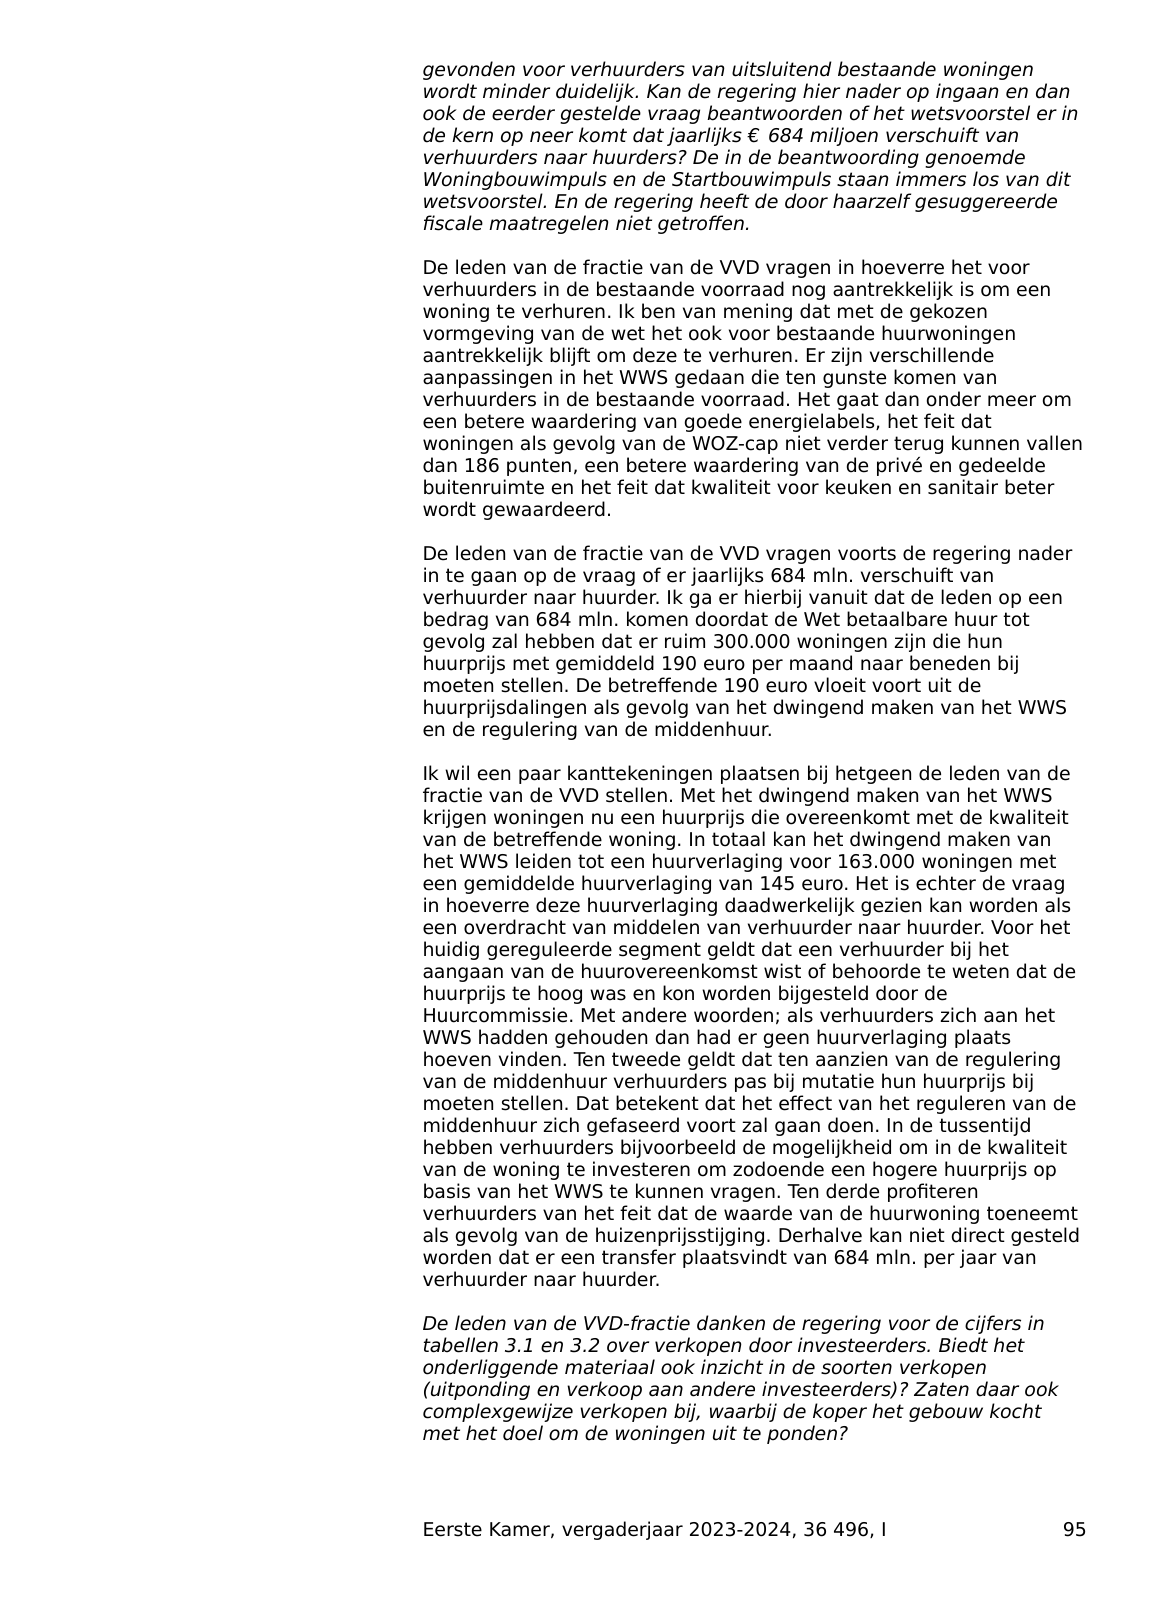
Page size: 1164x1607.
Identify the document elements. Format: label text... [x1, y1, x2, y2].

text De leden van de VVD-fractie danken de regering voor de cijfers in tabellen 3.1 en 3.2 over verkopen door investeerders. Biedt het onderliggende materiaal ook inzicht in de soorten verkopen (uitponding en verkoop aan andere investeerders)? Zaten daar ook complexgewijze verkopen bij, waarbij de koper het gebouw kocht met het doel om de woningen uit te ponden? [422, 1313, 1087, 1444]
text Ik wil een paar kanttekeningen plaatsen bij hetgeen de leden van de fractie van de VVD stellen. Met het dwingend maken van het WWS krijgen woningen nu een huurprijs die overeenkomt met de kwaliteit van de betreffende woning. In totaal kan het dwingend maken van het WWS leiden tot een huurverlaging voor 163.000 woningen met een gemiddelde huurverlaging van 145 euro. Het is echter de vraag in hoeverre deze huurverlaging daadwerkelijk gezien kan worden als een overdracht van middelen van verhuurder naar huurder. Voor het huidig gereguleerde segment geldt dat een verhuurder bij het aangaan van de huurovereenkomst wist of behoorde te weten dat de huurprijs te hoog was en kon worden bijgesteld door de Huurcommissie. Met andere woorden; als verhuurders zich aan het WWS hadden gehouden dan had er geen huurverlaging plaats hoeven vinden. Ten tweede geldt dat ten aanzien van de regulering van de middenhuur verhuurders pas bij mutatie hun huurprijs bij moeten stellen. Dat betekent dat het effect van het reguleren van de middenhuur zich gefaseerd voort zal gaan doen. In de tussentijd hebben verhuurders bijvoorbeeld de mogelijkheid om in de kwaliteit van de woning te investeren om zodoende een hogere huurprijs op basis van het WWS te kunnen vragen. Ten derde profiteren verhuurders van het feit dat de waarde van de huurwoning toeneemt als gevolg van de huizenprijsstijging. Derhalve kan niet direct gesteld worden dat er een transfer plaatsvindt van 684 mln. per jaar van verhuurder naar huurder. [422, 763, 1087, 1291]
text De leden van de fractie van de VVD vragen voorts de regering nader in te gaan op de vraag of er jaarlijks 684 mln. verschuift van verhuurder naar huurder. Ik ga er hierbij vanuit dat de leden op een bedrag van 684 mln. komen doordat de Wet betaalbare huur tot gevolg zal hebben dat er ruim 300.000 woningen zijn die hun huurprijs met gemiddeld 190 euro per maand naar beneden bij moeten stellen. De betreffende 190 euro vloeit voort uit de huurprijsdalingen als gevolg van het dwingend maken van het WWS en de regulering van de middenhuur. [422, 543, 1087, 741]
text gevonden voor verhuurders van uitsluitend bestaande woningen wordt minder duidelijk. Kan de regering hier nader op ingaan en dan ook de eerder gestelde vraag beantwoorden of het wetsvoorstel er in de kern op neer komt dat jaarlijks € 684 miljoen verschuift van verhuurders naar huurders? De in de beantwoording genoemde Woningbouwimpuls en de Startbouwimpuls staan immers los van dit wetsvoorstel. En de regering heeft de door haarzelf gesuggereerde fiscale maatregelen niet getroffen. [422, 59, 1087, 235]
text De leden van de fractie van de VVD vragen in hoeverre het voor verhuurders in de bestaande voorraad nog aantrekkelijk is om een woning te verhuren. Ik ben van mening dat met de gekozen vormgeving van de wet het ook voor bestaande huurwoningen aantrekkelijk blijft om deze te verhuren. Er zijn verschillende aanpassingen in het WWS gedaan die ten gunste komen van verhuurders in de bestaande voorraad. Het gaat dan onder meer om een betere waardering van goede energielabels, het feit dat woningen als gevolg van de WOZ-cap niet verder terug kunnen vallen dan 186 punten, een betere waardering van de privé en gedeelde buitenruimte en het feit dat kwaliteit voor keuken en sanitair beter wordt gewaardeerd. [422, 257, 1087, 521]
